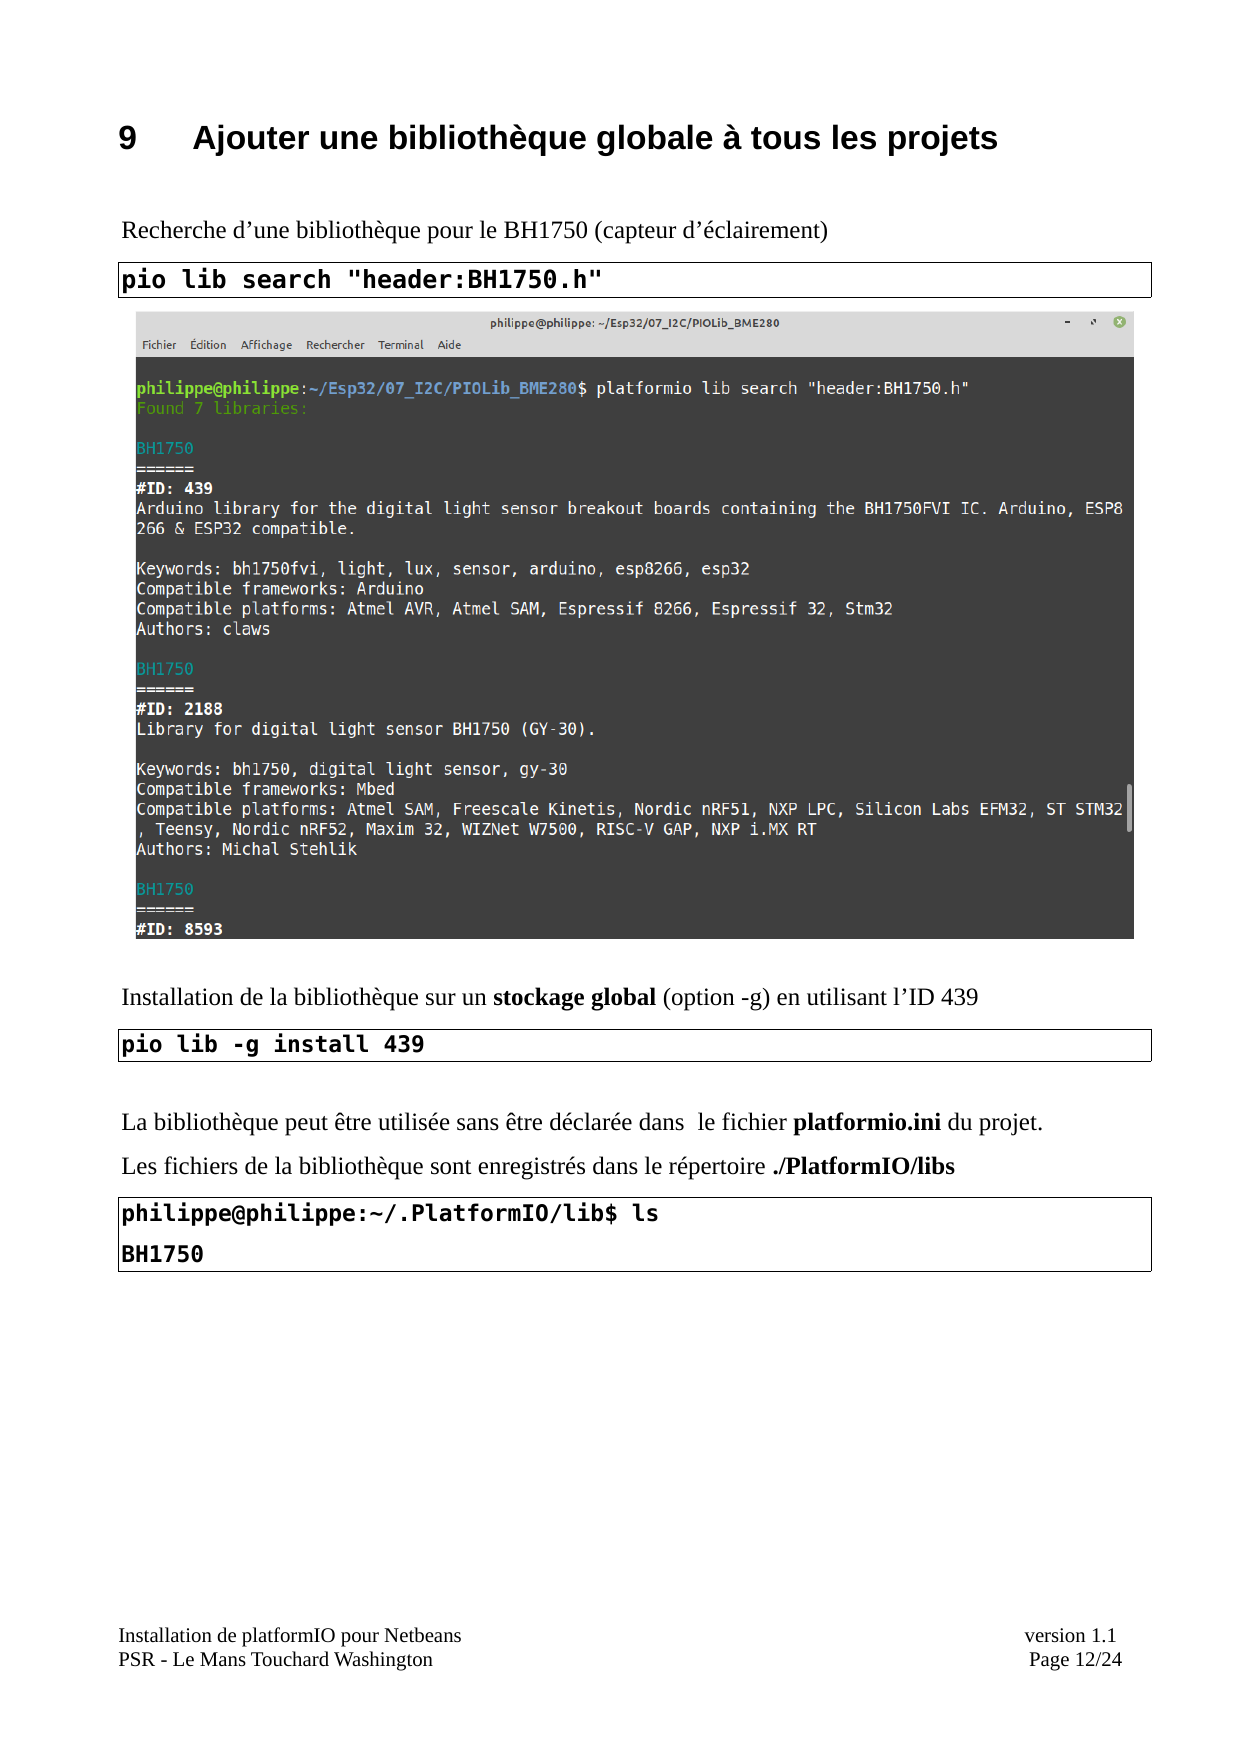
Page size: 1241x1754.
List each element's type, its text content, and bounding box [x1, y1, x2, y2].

picture [135, 311, 1134, 939]
text pio lib search "header:BH1750.h" [119, 263, 1151, 297]
text BH1750 [119, 1238, 1151, 1271]
text Installation de la bibliothèque sur un stockage global (option -g) en utilisant l’ID 439 [118, 979, 1151, 1014]
text La bibliothèque peut être utilisée sans être déclarée dans le fichier platformio.ini du projet. [118, 1104, 1151, 1136]
text pio lib -g install 439 [119, 1030, 1151, 1061]
subtitle Ajouter une bibliothèque globale à tous les projets [118, 118, 1151, 157]
text Recherche d’une bibliothèque pour le BH1750 (capteur d’éclairement) [118, 213, 1151, 247]
text philippe@philippe:~/.PlatformIO/lib$ ls [119, 1198, 1151, 1227]
text Les fichiers de la bibliothèque sont enregistrés dans le répertoire ./PlatformIO/libs [118, 1148, 1151, 1182]
